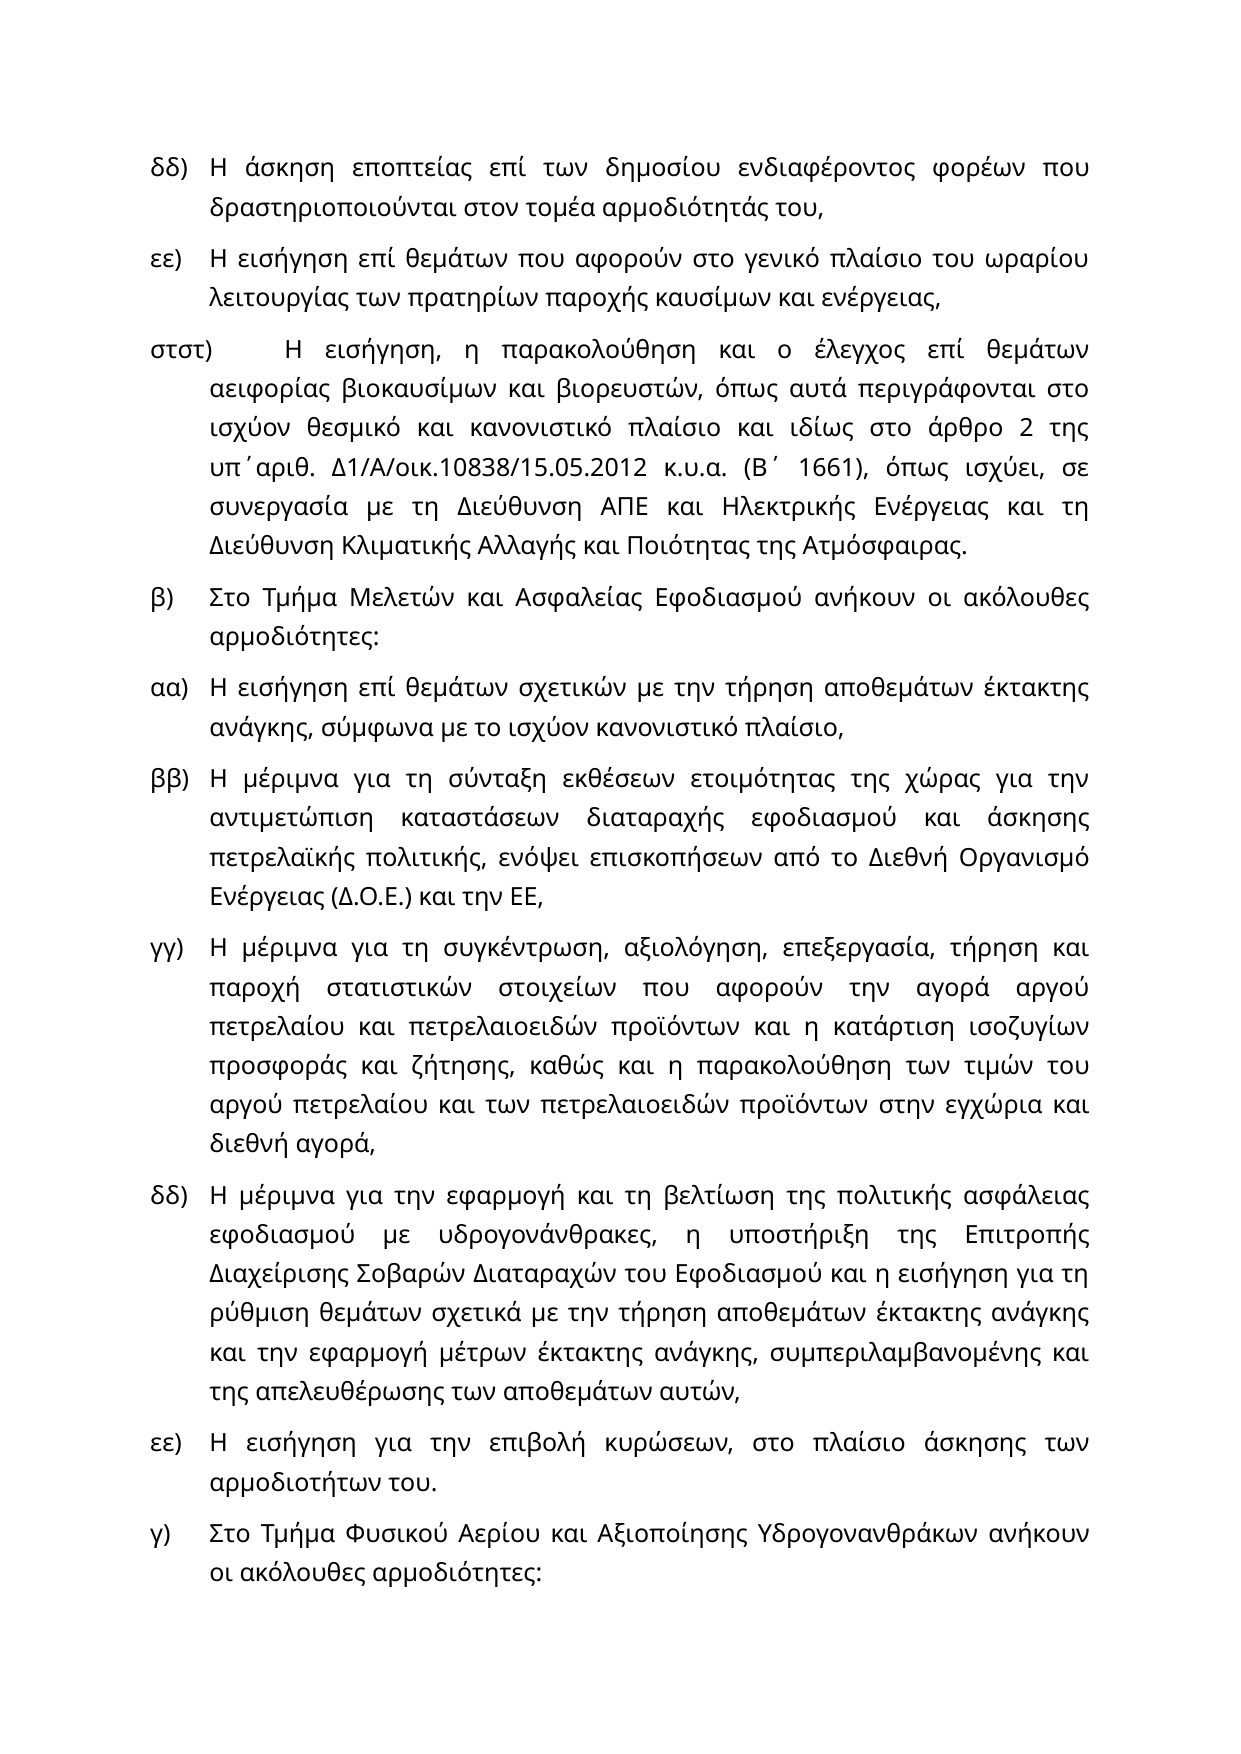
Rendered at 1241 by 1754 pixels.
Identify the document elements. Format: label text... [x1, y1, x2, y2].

list β) Στο Τμήμα Μελετών και Ασφαλείας Εφοδιασμού ανήκουν οι ακόλουθες αρμοδιότητες: [150, 579, 1090, 652]
list εε) Η εισήγηση επί θεμάτων που αφορούν στο γενικό πλαίσιο του ωραρίου λειτουργίας των πρατηρίων παροχής καυσίμων και ενέργειας, [150, 241, 1090, 314]
list εε) Η εισήγηση για την επιβολή κυρώσεων, στο πλαίσιο άσκησης των αρμοδιοτήτων του. [150, 1425, 1090, 1498]
list γγ) Η μέριμνα για τη συγκέντρωση, αξιολόγηση, επεξεργασία, τήρηση και παροχή στατιστικών στοιχείων που αφορούν την αγορά αργού πετρελαίου και πετρελαιοειδών προϊόντων και η κατάρτιση ισοζυγίων προσφοράς και ζήτησης, καθώς και η παρακολούθηση των τιμών του αργού πετρελαίου και των πετρελαιοειδών προϊόντων στην εγχώρια και διεθνή αγορά, [150, 930, 1090, 1160]
list δδ) Η άσκηση εποπτείας επί των δημοσίου ενδιαφέροντος φορέων που δραστηριοποιούνται στον τομέα αρμοδιότητάς του, [150, 150, 1090, 223]
list ββ) Η μέριμνα για τη σύνταξη εκθέσεων ετοιμότητας της χώρας για την αντιμετώπιση καταστάσεων διαταραχής εφοδιασμού και άσκησης πετρελαϊκής πολιτικής, ενόψει επισκοπήσεων από το Διεθνή Οργανισμό Ενέργειας (Δ.Ο.Ε.) και την ΕΕ, [150, 761, 1090, 912]
list δδ) Η μέριμνα για την εφαρμογή και τη βελτίωση της πολιτικής ασφάλειας εφοδιασμού με υδρογονάνθρακες, η υποστήριξη της Επιτροπής Διαχείρισης Σοβαρών Διαταραχών του Εφοδιασμού και η εισήγηση για τη ρύθμιση θεμάτων σχετικά με την τήρηση αποθεμάτων έκτακτης ανάγκης και την εφαρμογή μέτρων έκτακτης ανάγκης, συμπεριλαμβανομένης και της απελευθέρωσης των αποθεμάτων αυτών, [150, 1177, 1090, 1407]
list στστ) Η εισήγηση, η παρακολούθηση και ο έλεγχος επί θεμάτων αειφορίας βιοκαυσίμων και βιορευστών, όπως αυτά περιγράφονται στο ισχύον θεσμικό και κανονιστικό πλαίσιο και ιδίως στο άρθρο 2 της υπ΄αριθ. Δ1/Α/οικ.10838/15.05.2012 κ.υ.α. (Β΄ 1661), όπως ισχύει, σε συνεργασία με τη Διεύθυνση ΑΠΕ και Ηλεκτρικής Ενέργειας και τη Διεύθυνση Κλιματικής Αλλαγής και Ποιότητας της Ατμόσφαιρας. [150, 332, 1090, 562]
list αα) Η εισήγηση επί θεμάτων σχετικών με την τήρηση αποθεμάτων έκτακτης ανάγκης, σύμφωνα με το ισχύον κανονιστικό πλαίσιο, [150, 670, 1090, 743]
list γ) Στο Τμήμα Φυσικού Αερίου και Αξιοποίησης Υδρογονανθράκων ανήκουν οι ακόλουθες αρμοδιότητες: [150, 1516, 1090, 1589]
